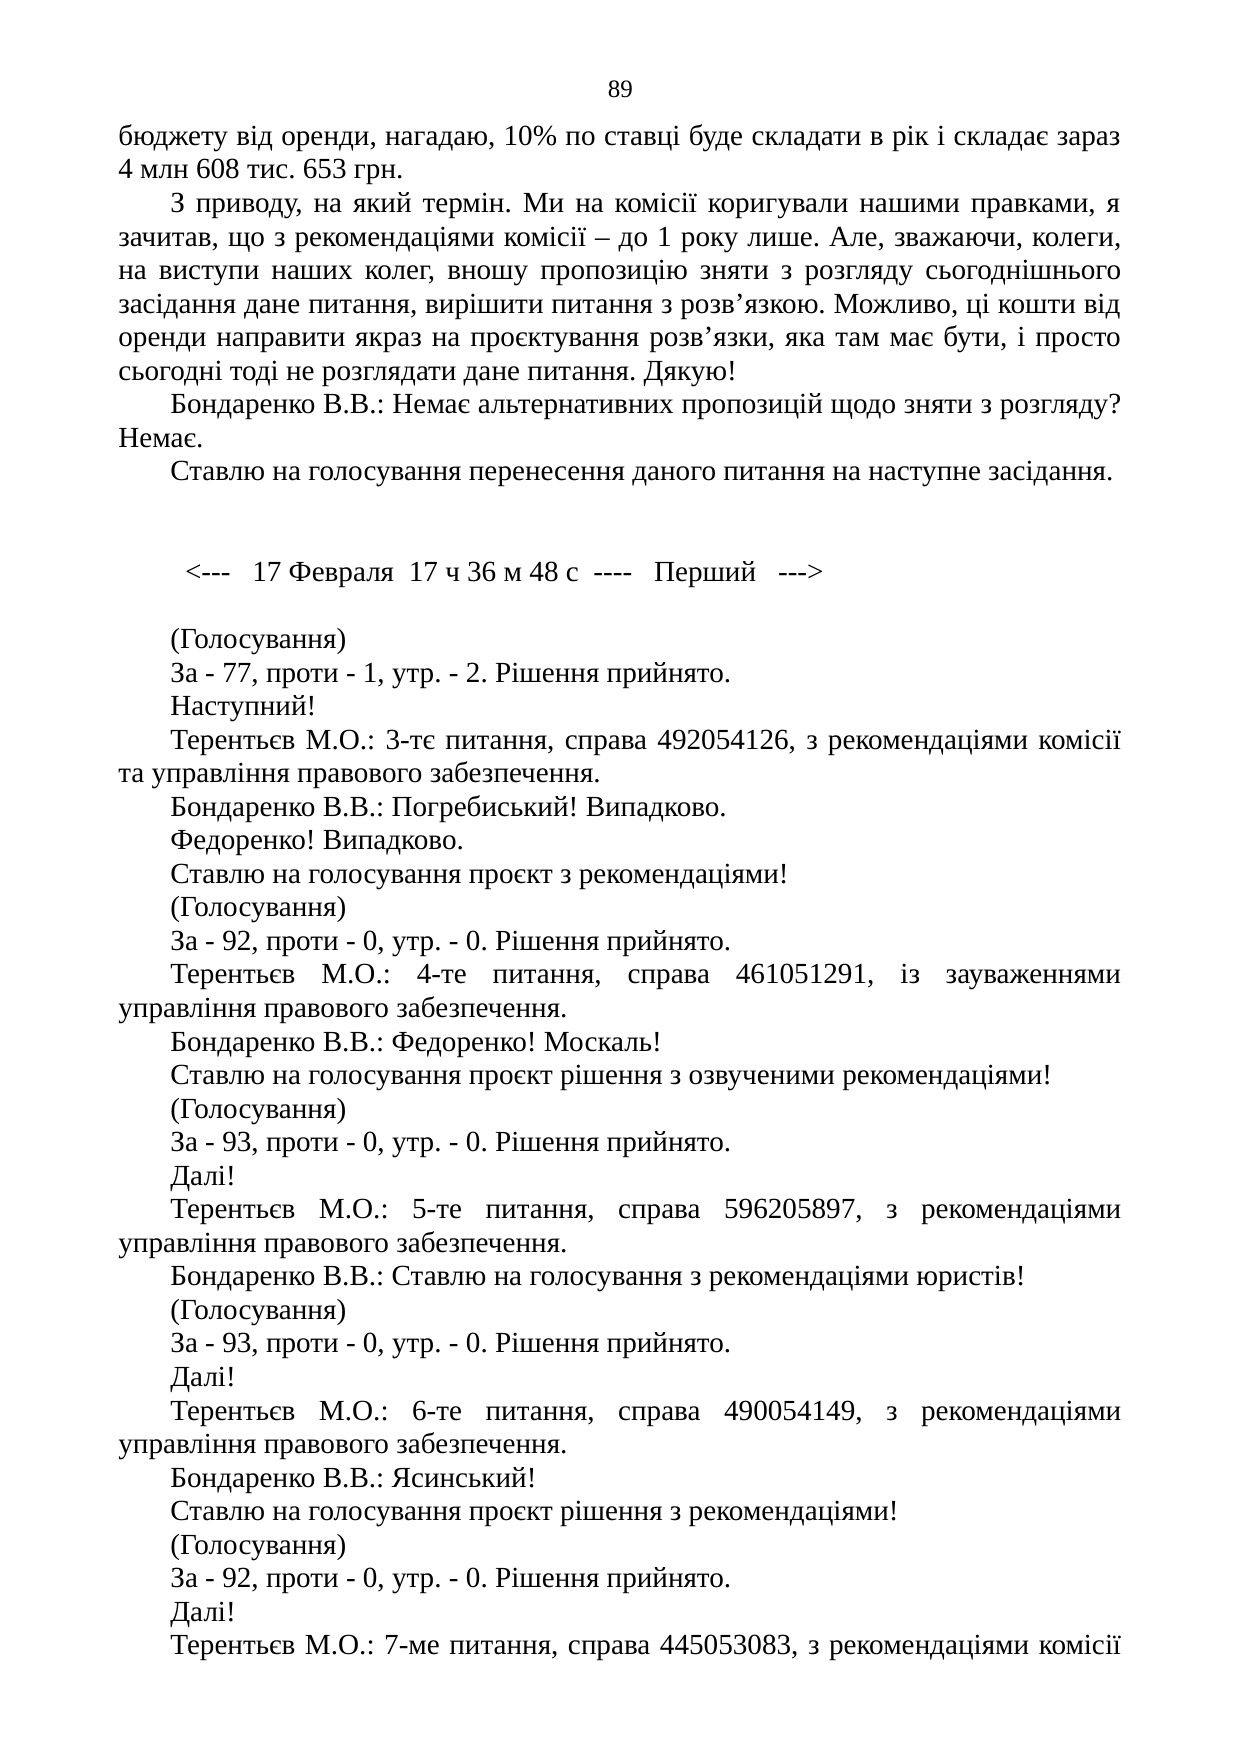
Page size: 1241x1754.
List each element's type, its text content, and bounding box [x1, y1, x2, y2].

text Терентьєв М.О.: 6-те питання, справа 490054149, з рекомендаціями управління правового забезпечення. [118, 1393, 1122, 1460]
text Бондаренко В.В.: Погребиський! Випадково. [118, 789, 1122, 822]
text (Голосування) [118, 621, 1122, 655]
text <--- 17 Февраля 17 ч 36 м 48 с ---- Перший ---> [118, 554, 1122, 588]
text Ставлю на голосування перенесення даного питання на наступне засідання. [118, 453, 1122, 487]
text Ставлю на голосування проєкт з рекомендаціями! [118, 856, 1122, 889]
text бюджету від оренди, нагадаю, 10% по ставці буде складати в рік і складає зараз 4 млн 608 тис. 653 грн. [118, 118, 1122, 185]
text Бондаренко В.В.: Федоренко! Москаль! [118, 1024, 1122, 1057]
text Федоренко! Випадково. [118, 822, 1122, 856]
text Терентьєв М.О.: 5-те питання, справа 596205897, з рекомендаціями управління правового забезпечення. [118, 1191, 1122, 1258]
text З приводу, на який термін. Ми на комісії коригували нашими правками, я зачитав, що з рекомендаціями комісії – до 1 року лише. Але, зважаючи, колеги, на виступи наших колег, вношу пропозицію зняти з розгляду сьогоднішнього засідання дане питання, вирішити питання з розв’язкою. Можливо, ці кошти від оренди направити якраз на проєктування розв’язки, яка там має бути, і просто сьогодні тоді не розглядати дане питання. Дякую! [118, 185, 1122, 386]
text Наступний! [118, 688, 1122, 722]
text Далі! [118, 1158, 1122, 1191]
text Терентьєв М.О.: 4-те питання, справа 461051291, із зауваженнями управління правового забезпечення. [118, 957, 1122, 1024]
text Далі! [118, 1359, 1122, 1393]
text За - 92, проти - 0, утр. - 0. Рішення прийнято. [118, 923, 1122, 957]
text Бондаренко В.В.: Немає альтернативних пропозицій щодо зняти з розгляду? Немає. [118, 386, 1122, 453]
text За - 93, проти - 0, утр. - 0. Рішення прийнято. [118, 1124, 1122, 1158]
text (Голосування) [118, 1091, 1122, 1124]
text (Голосування) [118, 1527, 1122, 1560]
text Бондаренко В.В.: Ясинський! [118, 1460, 1122, 1493]
text Терентьєв М.О.: 3-тє питання, справа 492054126, з рекомендаціями комісії та управління правового забезпечення. [118, 722, 1122, 789]
text За - 92, проти - 0, утр. - 0. Рішення прийнято. [118, 1560, 1122, 1594]
text За - 77, проти - 1, утр. - 2. Рішення прийнято. [118, 655, 1122, 688]
text (Голосування) [118, 889, 1122, 923]
text Далі! [118, 1594, 1122, 1627]
text Бондаренко В.В.: Ставлю на голосування з рекомендаціями юристів! [118, 1258, 1122, 1292]
text Терентьєв М.О.: 7-ме питання, справа 445053083, з рекомендаціями комісії [118, 1627, 1122, 1661]
text За - 93, проти - 0, утр. - 0. Рішення прийнято. [118, 1326, 1122, 1359]
text Ставлю на голосування проєкт рішення з озвученими рекомендаціями! [118, 1057, 1122, 1091]
text (Голосування) [118, 1292, 1122, 1326]
text Ставлю на голосування проєкт рішення з рекомендаціями! [118, 1493, 1122, 1527]
